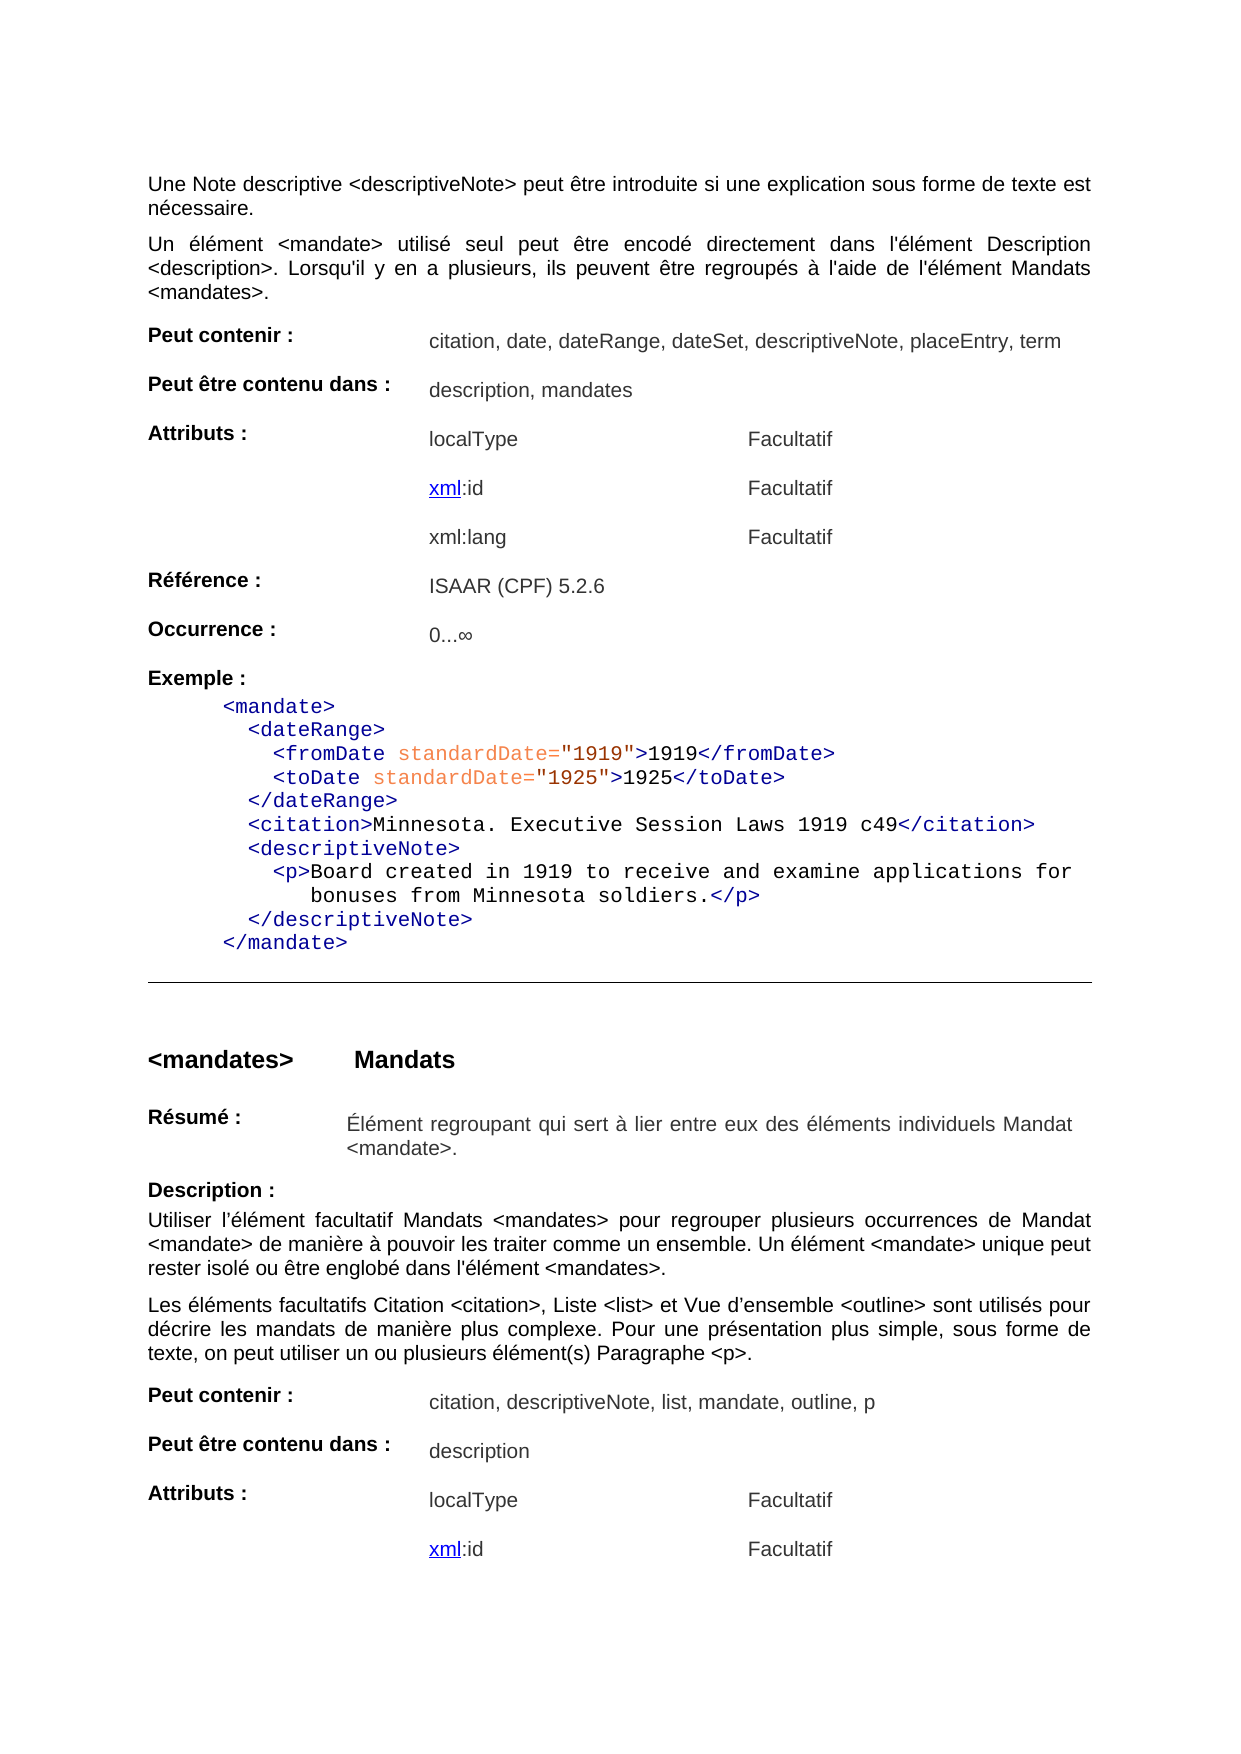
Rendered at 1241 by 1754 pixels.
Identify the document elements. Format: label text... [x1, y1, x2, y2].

table_cell Peut être contenu dans : [148, 1426, 429, 1475]
text Un élément <mandate> utilisé seul peut être encodé directement dans l'élément Description <description>. Lorsqu'il y en a plusieurs, ils peuvent être regroupés à l'aide de l'élément Mandats <mandates>. [148, 232, 1092, 304]
text <mandates> Mandats [148, 1045, 1092, 1074]
table_header Élément regroupant qui sert à lier entre eux des éléments individuels Mandat <mandate>. [335, 1099, 1085, 1172]
table_cell [148, 464, 429, 512]
table_header Peut contenir : [148, 1377, 429, 1426]
text <mandate> <dateRange> <fromDate standardDate="1919">1919</fromDate> <toDate standardDate="1925">1925</toDate> </dateRange> <citation>Minnesota. Executive Session Laws 1919 c49</citation> <descriptiveNote> <p>Board created in 1919 to receive and examine applications for [148, 696, 1092, 885]
table_cell Facultatif [748, 464, 1085, 512]
table_cell 0...∞ [429, 610, 1085, 659]
table_cell Facultatif [748, 1475, 1085, 1524]
table_header Résumé : [136, 1099, 335, 1172]
table_cell Facultatif [748, 415, 1085, 463]
table_cell description, mandates [429, 366, 1085, 414]
table_cell Peut être contenu dans : [148, 366, 429, 414]
table_cell [148, 513, 429, 561]
table_cell xml:lang [429, 513, 748, 561]
text bonuses from Minnesota soldiers.</p> </descriptiveNote> </mandate> [148, 885, 1092, 956]
text Utiliser l’élément facultatif Mandats <mandates> pour regrouper plusieurs occurrences de Mandat <mandate> de manière à pouvoir les traiter comme un ensemble. Un élément <mandate> unique peut rester isolé ou être englobé dans l'élément <mandates>. [148, 1208, 1092, 1280]
table_cell xml:id [429, 464, 748, 512]
table_cell Attributs : [148, 1475, 429, 1524]
text Une Note descriptive <descriptiveNote> peut être introduite si une explication sous forme de texte est nécessaire. [148, 172, 1092, 220]
table_cell Facultatif [748, 513, 1085, 561]
text Exemple : [148, 666, 1092, 689]
table_header citation, descriptiveNote, list, mandate, outline, p [429, 1377, 1085, 1426]
table_cell [148, 1524, 429, 1573]
table_header Peut contenir : [148, 317, 429, 366]
table_cell localType [429, 1475, 748, 1524]
table_cell localType [429, 415, 748, 463]
table_cell Facultatif [748, 1524, 1085, 1573]
table_cell Attributs : [148, 415, 429, 463]
table_cell Référence : [148, 561, 429, 610]
text Les éléments facultatifs Citation <citation>, Liste <list> et Vue d’ensemble <outline> sont utilisés pour décrire les mandats de manière plus complexe. Pour une présentation plus simple, sous forme de texte, on peut utiliser un ou plusieurs élément(s) Paragraphe <p>. [148, 1293, 1092, 1364]
table_cell Occurrence : [148, 610, 429, 659]
table_cell ISAAR (CPF) 5.2.6 [429, 561, 1085, 610]
table_cell xml:id [429, 1524, 748, 1573]
text Description : [148, 1178, 1092, 1202]
table_header citation, date, dateRange, dateSet, descriptiveNote, placeEntry, term [429, 317, 1085, 366]
table_cell description [429, 1426, 1085, 1475]
